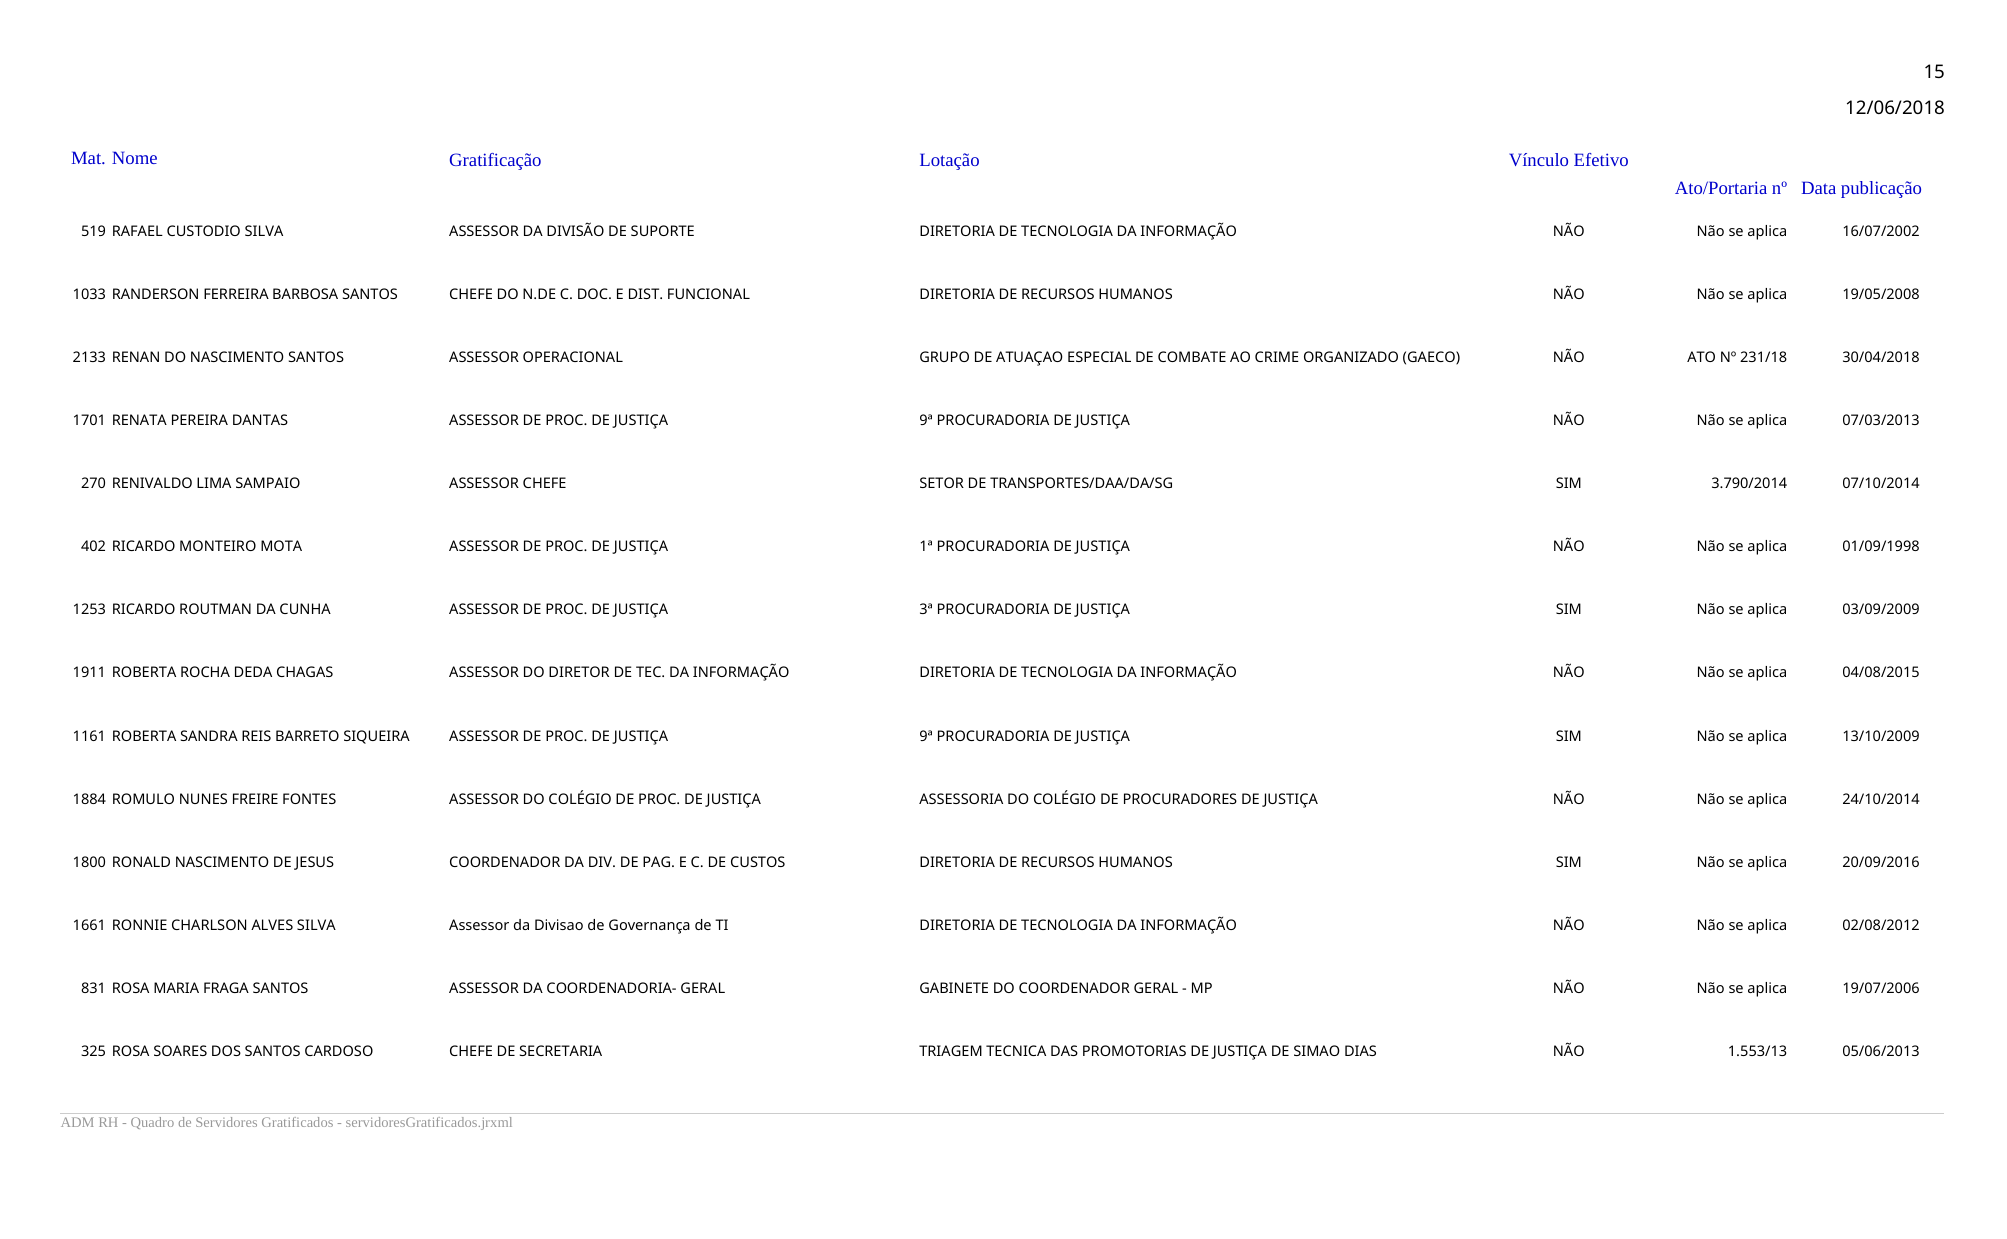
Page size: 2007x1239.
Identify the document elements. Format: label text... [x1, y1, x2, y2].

table_cell [910, 375, 919, 389]
table_cell Não se aplica [1650, 410, 1787, 438]
table_cell GRUPO DE ATUAÇAO ESPECIAL DE COMBATE AO CRIME ORGANIZADO (GAECO) [919, 347, 1486, 407]
table_cell ASSESSOR DE PROC. DE JUSTIÇA [449, 725, 910, 786]
table_cell [1486, 438, 1495, 452]
table_cell [1642, 599, 1649, 628]
table_cell [1486, 347, 1495, 375]
table_cell [910, 578, 919, 596]
table_cell 1161 [9, 725, 106, 754]
table_cell [910, 789, 919, 817]
table_cell [440, 1020, 449, 1038]
table_cell [1486, 725, 1495, 754]
table_cell [1787, 284, 1792, 312]
table_cell [0, 515, 112, 533]
table_cell DIRETORIA DE RECURSOS HUMANOS [919, 852, 1486, 912]
table_cell [440, 578, 449, 596]
table_cell Não se aplica [1650, 915, 1787, 943]
table_cell 30/04/2018 [1793, 347, 1919, 375]
table_cell [1486, 312, 1495, 326]
table_cell [1486, 326, 2007, 344]
table_cell 16/07/2002 [1793, 220, 1919, 249]
table_cell [910, 263, 919, 281]
table_cell 19/07/2006 [1793, 978, 1919, 1006]
table_cell [106, 599, 112, 628]
table_cell [0, 438, 112, 452]
table_cell CHEFE DE SECRETARIA [449, 1041, 910, 1101]
table_cell [910, 410, 919, 438]
table_cell DIRETORIA DE TECNOLOGIA DA INFORMAÇÃO [919, 220, 1486, 281]
table_cell [1486, 578, 2007, 596]
table_cell [106, 284, 112, 312]
table_cell [106, 149, 112, 177]
table_cell COORDENADOR DA DIV. DE PAG. E C. DE CUSTOS [449, 852, 910, 912]
table_cell [0, 880, 112, 894]
table_cell DIRETORIA DE TECNOLOGIA DA INFORMAÇÃO [919, 662, 1486, 722]
table_cell [910, 894, 919, 912]
table_cell [440, 768, 449, 786]
table_cell [199, 149, 449, 177]
table_cell [910, 628, 919, 641]
table_cell [910, 1083, 919, 1101]
table_cell [910, 565, 919, 578]
table_cell [1642, 1041, 1649, 1069]
table_cell Não se aplica [1650, 852, 1787, 880]
table_cell [910, 725, 919, 754]
table_cell Data publicação [1787, 177, 1922, 207]
table_cell [1945, 95, 2007, 123]
table_cell 1800 [9, 852, 106, 880]
table_cell [910, 1070, 919, 1083]
table_cell [1787, 536, 1792, 564]
table_cell [106, 662, 112, 691]
table_cell [1920, 725, 2007, 754]
table_cell [1787, 662, 1792, 691]
table_cell [0, 628, 112, 641]
table_cell [1787, 220, 1792, 249]
table_cell [1486, 284, 1495, 312]
table_cell [910, 389, 919, 407]
table_cell RONNIE CHARLSON ALVES SILVA [112, 915, 440, 975]
table_cell [910, 438, 919, 452]
table_cell [440, 915, 449, 943]
table_cell [1920, 662, 2007, 691]
table_cell 402 [9, 536, 106, 564]
table_cell [1486, 704, 2007, 722]
table_cell [1486, 410, 1495, 438]
table_cell 15 [1790, 59, 1944, 85]
table_cell [1486, 817, 1495, 831]
table_cell [1486, 768, 2007, 786]
table_cell SIM [1495, 852, 1642, 894]
table_cell [440, 410, 449, 438]
table_cell [440, 852, 449, 880]
table_cell [0, 179, 44, 207]
table_cell [1642, 852, 1649, 880]
table_cell RENATA PEREIRA DANTAS [112, 410, 440, 470]
table_cell Não se aplica [1650, 284, 1787, 312]
table_cell [440, 704, 449, 722]
table_cell [440, 565, 449, 578]
table_cell [1486, 1041, 1495, 1069]
table_cell [199, 179, 449, 207]
table_cell [1920, 347, 2007, 375]
table_cell [1920, 220, 2007, 249]
table_cell [1486, 691, 1495, 704]
table_cell [1787, 789, 1792, 817]
table_cell [1642, 789, 1649, 817]
table_cell [919, 178, 1486, 207]
table_cell [106, 536, 112, 564]
table_cell [440, 389, 449, 407]
table_cell [910, 662, 919, 691]
table_cell [106, 347, 112, 375]
table_cell [106, 1041, 112, 1069]
table_cell 1701 [9, 410, 106, 438]
table_cell ROBERTA SANDRA REIS BARRETO SIQUEIRA [112, 725, 440, 786]
table_cell ASSESSOR DE PROC. DE JUSTIÇA [449, 410, 910, 470]
table_cell 270 [9, 473, 106, 501]
table_cell [910, 326, 919, 344]
table_cell [910, 284, 919, 312]
table_cell [910, 501, 919, 515]
table_cell 1661 [9, 915, 106, 943]
table_cell [1642, 438, 2007, 452]
table_cell 1253 [9, 599, 106, 628]
table_cell [1920, 410, 2007, 438]
table_cell TRIAGEM TECNICA DAS PROMOTORIAS DE JUSTIÇA DE SIMAO DIAS [919, 1041, 1486, 1101]
table_cell [440, 894, 449, 912]
table_cell [0, 284, 9, 312]
table_cell [910, 220, 919, 249]
table_cell [440, 249, 449, 262]
table_cell [0, 789, 9, 817]
table_cell [106, 410, 112, 438]
table_cell [1486, 263, 2007, 281]
table_cell [1787, 599, 1792, 628]
table_cell NÃO [1495, 284, 1642, 326]
table_cell [440, 691, 449, 704]
table_cell [1486, 565, 1495, 578]
table_cell [1920, 852, 2007, 880]
table_cell [1642, 375, 2007, 389]
table_cell Ato/Portaria nº [1650, 177, 1787, 207]
table_cell [106, 220, 112, 249]
table_cell ROMULO NUNES FREIRE FONTES [112, 789, 440, 849]
table_cell [910, 915, 919, 943]
table_cell [1642, 536, 1649, 564]
table_cell [910, 599, 919, 628]
table_cell [1920, 536, 2007, 564]
table_cell [910, 957, 919, 975]
table_cell [1920, 915, 2007, 943]
table_cell [440, 978, 449, 1006]
table_cell SIM [1495, 473, 1642, 515]
table_cell [1486, 880, 1495, 894]
table_cell 1911 [9, 662, 106, 691]
table_cell [1920, 978, 2007, 1006]
table_cell [1642, 1070, 2007, 1083]
table_cell [1945, 1113, 2007, 1137]
table_cell [440, 725, 449, 754]
table_cell [0, 894, 112, 912]
table_cell [0, 725, 9, 754]
table_cell [910, 704, 919, 722]
table_cell [0, 209, 2007, 217]
table_cell [910, 149, 919, 177]
table_cell NÃO [1495, 1041, 1642, 1083]
table_cell RANDERSON FERREIRA BARBOSA SANTOS [112, 284, 440, 344]
table_cell [1920, 473, 2007, 501]
table_cell [1920, 1041, 2007, 1069]
table_cell [0, 1006, 112, 1020]
table_cell [1486, 452, 2007, 470]
table_cell [910, 641, 919, 659]
table_cell [1486, 220, 1495, 249]
table_cell 12/06/2018 [1790, 95, 1944, 123]
table_cell [1486, 249, 1495, 262]
table_cell ASSESSOR DE PROC. DE JUSTIÇA [449, 599, 910, 659]
table_cell [1486, 501, 1495, 515]
table_cell [440, 347, 449, 375]
table_cell CHEFE DO N.DE C. DOC. E DIST. FUNCIONAL [449, 284, 910, 344]
table_cell [0, 312, 112, 326]
table_cell Gratificação [449, 149, 910, 178]
table_cell [910, 768, 919, 786]
table_cell ASSESSOR DO DIRETOR DE TEC. DA INFORMAÇÃO [449, 662, 910, 722]
table_cell RICARDO ROUTMAN DA CUNHA [112, 599, 440, 659]
table_cell [440, 817, 449, 831]
table_cell Não se aplica [1650, 599, 1787, 628]
table_cell [0, 1101, 2007, 1113]
table_cell [910, 852, 919, 880]
table_cell 07/10/2014 [1793, 473, 1919, 501]
table_cell [440, 473, 449, 501]
table_cell 3ª PROCURADORIA DE JUSTIÇA [919, 599, 1486, 659]
table_cell [1486, 1020, 2007, 1038]
table_cell 24/10/2014 [1793, 789, 1919, 817]
table_cell [440, 1006, 449, 1020]
table_cell 1.553/13 [1650, 1041, 1787, 1069]
table_cell [1486, 641, 2007, 659]
table_cell NÃO [1495, 662, 1642, 704]
table_cell [1642, 565, 2007, 578]
table_cell [440, 1083, 449, 1101]
table_cell [0, 704, 112, 722]
table_cell [0, 978, 9, 1006]
table_cell NÃO [1495, 410, 1642, 452]
table_cell [1922, 179, 2007, 207]
table_cell 19/05/2008 [1793, 284, 1919, 312]
table_cell 04/08/2015 [1793, 662, 1919, 691]
table_cell [1486, 389, 2007, 407]
table_cell [440, 641, 449, 659]
table_cell NÃO [1495, 220, 1642, 262]
table_cell 2133 [9, 347, 106, 375]
table_cell [440, 628, 449, 641]
table_cell 3.790/2014 [1650, 473, 1787, 501]
table_cell [1787, 915, 1792, 943]
table_cell ADM RH - Quadro de Servidores Gratificados - servidoresGratificados.jrxml [60, 1114, 1944, 1137]
table_cell RAFAEL CUSTODIO SILVA [112, 220, 440, 281]
table_cell [1486, 375, 1495, 389]
table_cell [910, 515, 919, 533]
table_cell [0, 768, 112, 786]
table_cell [0, 473, 9, 501]
table_cell [1486, 536, 1495, 564]
table_cell Não se aplica [1650, 536, 1787, 564]
table_cell [0, 1041, 9, 1069]
table_cell [910, 1020, 919, 1038]
table_cell 05/06/2013 [1793, 1041, 1919, 1069]
table_cell [1495, 178, 1642, 207]
table_cell [1920, 789, 2007, 817]
table_cell [0, 536, 9, 564]
table_cell 1ª PROCURADORIA DE JUSTIÇA [919, 536, 1486, 596]
table_cell ASSESSOR CHEFE [449, 473, 910, 533]
table_cell [910, 536, 919, 564]
table_cell [910, 347, 919, 375]
table_cell [1642, 662, 1649, 691]
table_cell [1642, 149, 1649, 177]
table_cell [0, 599, 9, 628]
table_cell NÃO [1495, 789, 1642, 831]
table_cell [440, 452, 449, 470]
table_cell [440, 263, 449, 281]
table_cell [0, 1070, 112, 1083]
table_cell Não se aplica [1650, 725, 1787, 754]
table_cell [0, 452, 112, 470]
table_cell ASSESSOR DO COLÉGIO DE PROC. DE JUSTIÇA [449, 789, 910, 849]
table_cell [0, 1020, 112, 1038]
table_cell NÃO [1495, 978, 1642, 1020]
table_cell [1642, 179, 1649, 207]
table_cell [1486, 894, 2007, 912]
table_cell [440, 754, 449, 767]
table_cell SIM [1495, 599, 1642, 641]
table_cell [1642, 473, 1649, 501]
table_cell RENAN DO NASCIMENTO SANTOS [112, 347, 440, 407]
table_cell [440, 789, 449, 817]
table_cell [440, 957, 449, 975]
table_cell [440, 515, 449, 533]
table_cell Não se aplica [1650, 789, 1787, 817]
table_cell [0, 375, 112, 389]
table_cell [44, 177, 106, 207]
table_cell [0, 754, 112, 767]
table_cell 1884 [9, 789, 106, 817]
table_cell [910, 691, 919, 704]
table_cell [0, 220, 9, 249]
table_cell [0, 249, 112, 262]
table_cell [1642, 915, 1649, 943]
table_cell 03/09/2009 [1793, 599, 1919, 628]
table_cell [1486, 754, 1495, 767]
table_cell [0, 389, 112, 407]
table_cell [440, 943, 449, 957]
table_cell [440, 501, 449, 515]
table_cell [440, 536, 449, 564]
table_cell ASSESSORIA DO COLÉGIO DE PROCURADORES DE JUSTIÇA [919, 789, 1486, 849]
table_cell [1486, 831, 2007, 849]
table_cell 02/08/2012 [1793, 915, 1919, 943]
table_cell [106, 915, 112, 943]
table_cell [1486, 943, 1495, 957]
table_cell [1486, 599, 1495, 628]
table_cell [106, 179, 112, 207]
table_cell [1642, 628, 2007, 641]
table_cell [1642, 691, 2007, 704]
table_cell 20/09/2016 [1793, 852, 1919, 880]
table_cell [449, 178, 910, 207]
table_cell [0, 59, 1790, 85]
table_cell [1642, 410, 1649, 438]
table_cell [1486, 1083, 2007, 1101]
table_cell 07/03/2013 [1793, 410, 1919, 438]
table_cell [0, 641, 112, 659]
table_cell [0, 1083, 112, 1101]
table_header [1650, 147, 1787, 177]
table_cell [1486, 179, 1495, 207]
table_cell [106, 789, 112, 817]
table_cell [0, 501, 112, 515]
table_cell [910, 249, 919, 262]
table_cell 13/10/2009 [1793, 725, 1919, 754]
table_cell Lotação [919, 149, 1486, 178]
table_cell [1642, 725, 1649, 754]
table_cell [910, 452, 919, 470]
table_header [0, 0, 2007, 57]
table_cell NÃO [1495, 536, 1642, 578]
table_cell [1486, 1006, 1495, 1020]
table_cell [0, 263, 112, 281]
table_cell [1920, 599, 2007, 628]
table_cell [1787, 473, 1792, 501]
table_cell 1033 [9, 284, 106, 312]
table_cell [0, 915, 9, 943]
table_cell [910, 312, 919, 326]
table_cell [1486, 1070, 1495, 1083]
table_cell [0, 85, 2007, 91]
table_cell [0, 565, 112, 578]
table_cell [1486, 852, 1495, 880]
table_cell [1787, 410, 1792, 438]
table_cell [1486, 978, 1495, 1006]
table_cell [0, 852, 9, 880]
table_cell [910, 880, 919, 894]
table_cell GABINETE DO COORDENADOR GERAL - MP [919, 978, 1486, 1038]
table_cell [440, 312, 449, 326]
table_cell [440, 326, 449, 344]
table_cell [1787, 1041, 1792, 1069]
table_cell Assessor da Divisao de Governança de TI [449, 915, 910, 975]
table_cell [1642, 501, 2007, 515]
table_cell [1642, 1006, 2007, 1020]
table_cell [0, 123, 2007, 146]
table_cell Vínculo Efetivo [1495, 149, 1642, 178]
table_cell [910, 754, 919, 767]
table_cell [1486, 473, 1495, 501]
table_cell ROBERTA ROCHA DEDA CHAGAS [112, 662, 440, 722]
table_cell 01/09/1998 [1793, 536, 1919, 564]
table_cell SETOR DE TRANSPORTES/DAA/DA/SG [919, 473, 1486, 533]
table_cell [106, 725, 112, 754]
table_cell [1642, 817, 2007, 831]
table_cell DIRETORIA DE RECURSOS HUMANOS [919, 284, 1486, 344]
table_cell [1486, 628, 1495, 641]
table_cell [440, 220, 449, 249]
table_cell [0, 1113, 60, 1137]
table_cell [0, 817, 112, 831]
table_cell [1642, 754, 2007, 767]
table_cell ASSESSOR OPERACIONAL [449, 347, 910, 407]
table_cell [1787, 852, 1792, 880]
table_cell [1642, 943, 2007, 957]
table_cell [440, 831, 449, 849]
table_cell [0, 691, 112, 704]
table_cell Não se aplica [1650, 978, 1787, 1006]
table_cell [1486, 515, 2007, 533]
table_cell [910, 473, 919, 501]
table_cell [0, 957, 112, 975]
table_cell Não se aplica [1650, 662, 1787, 691]
table_cell [0, 410, 9, 438]
table_cell [1642, 978, 1649, 1006]
table_cell [440, 1070, 449, 1083]
table_cell [106, 852, 112, 880]
table_cell [910, 831, 919, 849]
table_cell [1642, 880, 2007, 894]
table_cell [910, 943, 919, 957]
table_cell [440, 438, 449, 452]
table_cell [0, 95, 1790, 123]
table_cell 831 [9, 978, 106, 1006]
table_cell [0, 578, 112, 596]
table_cell [910, 817, 919, 831]
table_cell RICARDO MONTEIRO MOTA [112, 536, 440, 596]
table_cell NÃO [1495, 915, 1642, 957]
table_cell [0, 347, 9, 375]
table_cell [440, 284, 449, 312]
table_cell 325 [9, 1041, 106, 1069]
table_cell [106, 978, 112, 1006]
table_cell [440, 1041, 449, 1069]
table_header Nome [112, 147, 199, 177]
table_cell ASSESSOR DA COORDENADORIA- GERAL [449, 978, 910, 1038]
table_cell ROSA MARIA FRAGA SANTOS [112, 978, 440, 1038]
table_cell [1642, 312, 2007, 326]
table_cell ROSA SOARES DOS SANTOS CARDOSO [112, 1041, 440, 1101]
table_cell 9ª PROCURADORIA DE JUSTIÇA [919, 725, 1486, 786]
table_header Mat. [44, 147, 106, 177]
table_cell ATO Nº 231/18 [1650, 347, 1787, 375]
table_cell RONALD NASCIMENTO DE JESUS [112, 852, 440, 912]
table_cell [1787, 978, 1792, 1006]
table_cell [1920, 284, 2007, 312]
table_cell [1642, 347, 1649, 375]
table_cell [1945, 59, 2007, 85]
table_cell ASSESSOR DE PROC. DE JUSTIÇA [449, 536, 910, 596]
table_cell NÃO [1495, 347, 1642, 389]
table_cell [106, 473, 112, 501]
table_cell [440, 599, 449, 628]
table_cell [0, 943, 112, 957]
table_cell [910, 1006, 919, 1020]
table_cell [1486, 662, 1495, 691]
table_cell [1787, 725, 1792, 754]
table_cell DIRETORIA DE TECNOLOGIA DA INFORMAÇÃO [919, 915, 1486, 975]
table_cell [1486, 957, 2007, 975]
table_cell [910, 179, 919, 207]
table_header [1787, 147, 1922, 177]
table_cell [0, 662, 9, 691]
table_cell [1787, 347, 1792, 375]
table_cell ASSESSOR DA DIVISÃO DE SUPORTE [449, 220, 910, 281]
table_cell [0, 831, 112, 849]
table_cell SIM [1495, 725, 1642, 767]
table_cell Não se aplica [1650, 220, 1787, 249]
table_cell [910, 1041, 919, 1069]
table_cell [910, 978, 919, 1006]
table_cell [440, 880, 449, 894]
table_cell [1642, 220, 1649, 249]
table_cell [0, 149, 44, 177]
table_cell [1642, 284, 1649, 312]
table_cell RENIVALDO LIMA SAMPAIO [112, 473, 440, 533]
table_cell [1922, 149, 2007, 177]
table_cell [440, 662, 449, 691]
table_cell [112, 177, 199, 207]
table_cell 9ª PROCURADORIA DE JUSTIÇA [919, 410, 1486, 470]
table_cell [0, 326, 112, 344]
table_cell [1486, 149, 1495, 177]
table_cell [1486, 915, 1495, 943]
table_cell [1642, 249, 2007, 262]
table_cell 519 [9, 220, 106, 249]
table_cell [1486, 789, 1495, 817]
table_cell [440, 375, 449, 389]
